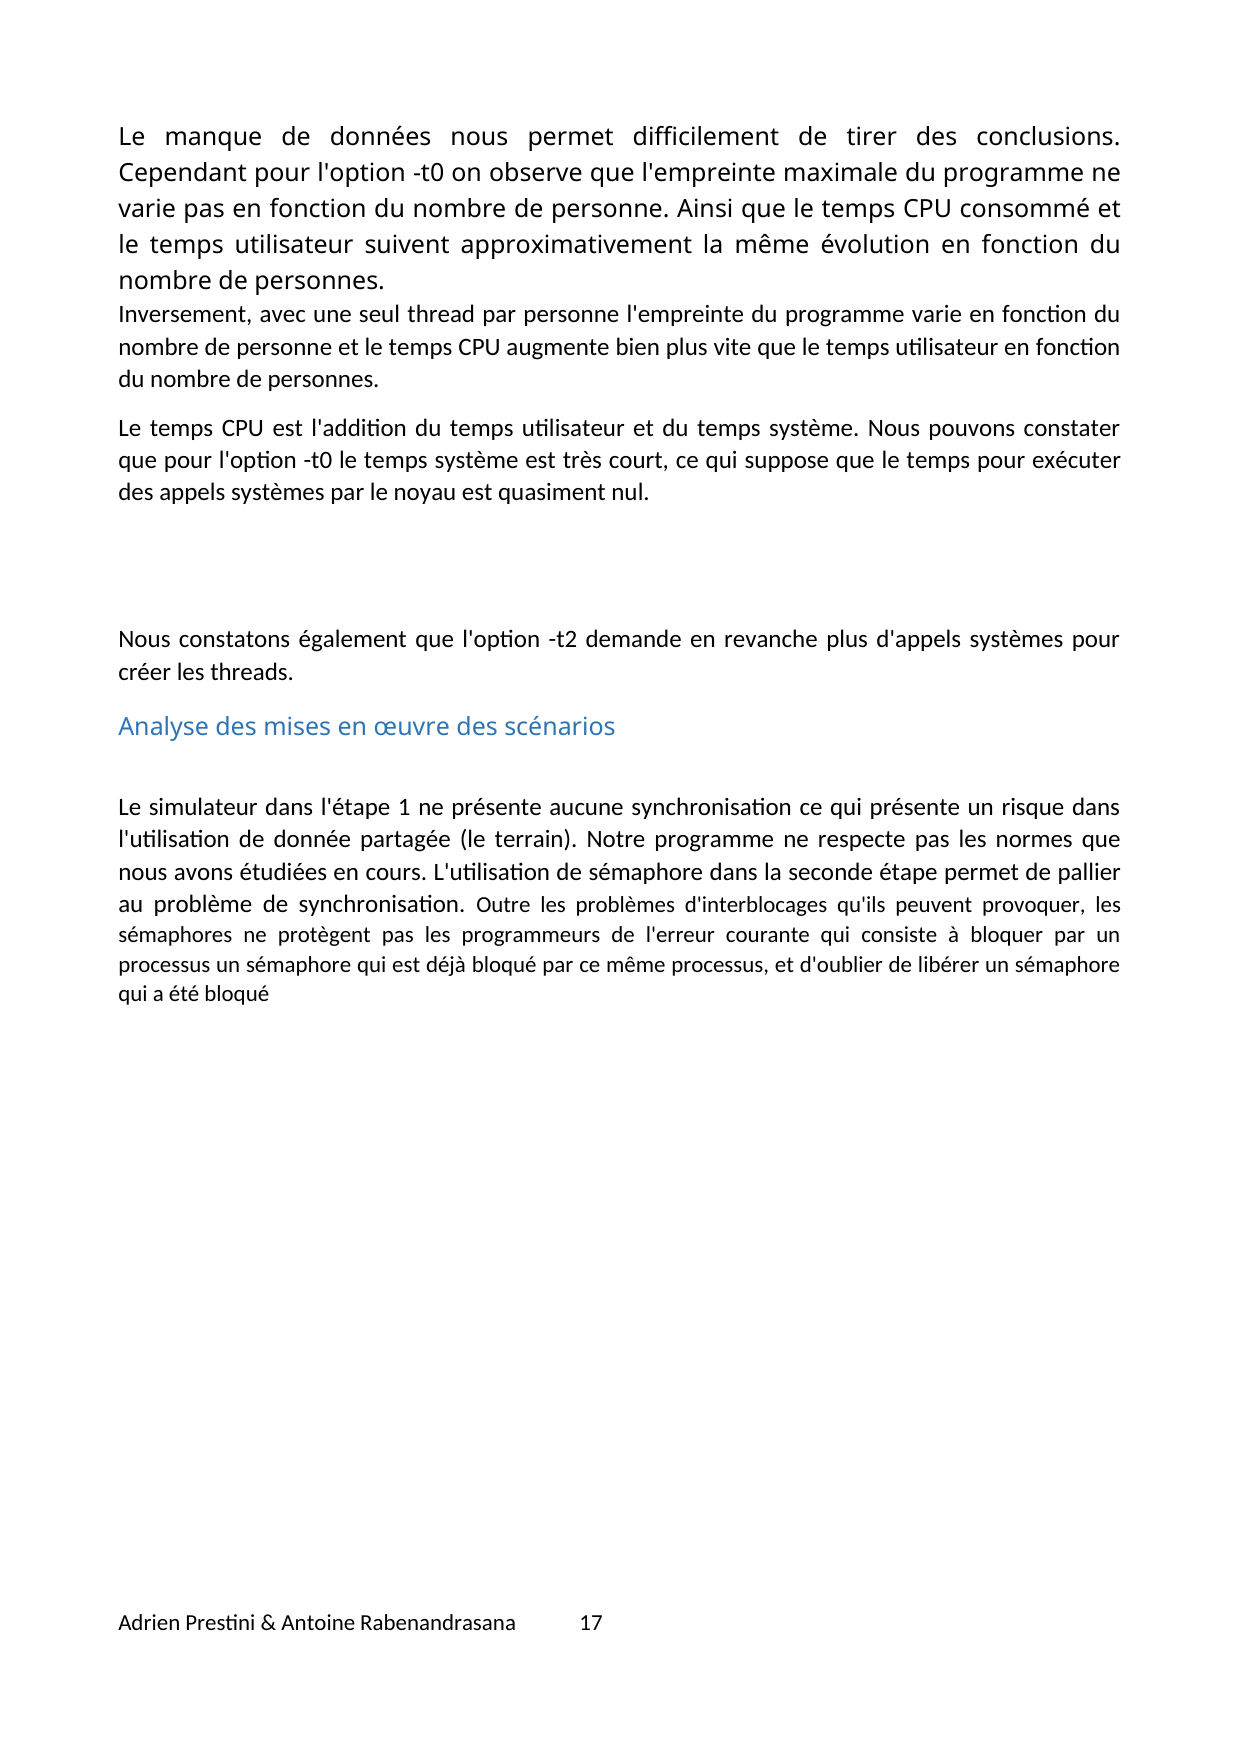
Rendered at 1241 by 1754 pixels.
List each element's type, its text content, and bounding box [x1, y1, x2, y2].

text Nous constatons également que l'option -t2 demande en revanche plus d'appels systèmes pour créer les threads. [118, 623, 1122, 686]
subtitle Analyse des mises en œuvre des scénarios [118, 709, 1122, 743]
text Le simulateur dans l'étape 1 ne présente aucune synchronisation ce qui présente un risque dans l'utilisation de donnée partagée (le terrain). Notre programme ne respecte pas les normes que nous avons étudiées en cours. L'utilisation de sémaphore dans la seconde étape permet de pallier au problème de synchronisation. Outre les problèmes d'interblocages qu'ils peuvent provoquer, les sémaphores ne protègent pas les programmeurs de l'erreur courante qui consiste à bloquer par un processus un sémaphore qui est déjà bloqué par ce même processus, et d'oublier de libérer un sémaphore qui a été bloqué [118, 791, 1122, 1008]
subtitle Le manque de données nous permet difficilement de tirer des conclusions. Cependant pour l'option -t0 on observe que l'empreinte maximale du programme ne varie pas en fonction du nombre de personne. Ainsi que le temps CPU consommé et le temps utilisateur suivent approximativement la même évolution en fonction du nombre de personnes. [118, 118, 1122, 296]
text Le temps CPU est l'addition du temps utilisateur et du temps système. Nous pouvons constater que pour l'option -t0 le temps système est très court, ce qui suppose que le temps pour exécuter des appels systèmes par le noyau est quasiment nul. [118, 412, 1122, 507]
text Inversement, avec une seul thread par personne l'empreinte du programme varie en fonction du nombre de personne et le temps CPU augmente bien plus vite que le temps utilisateur en fonction du nombre de personnes. [118, 298, 1122, 393]
